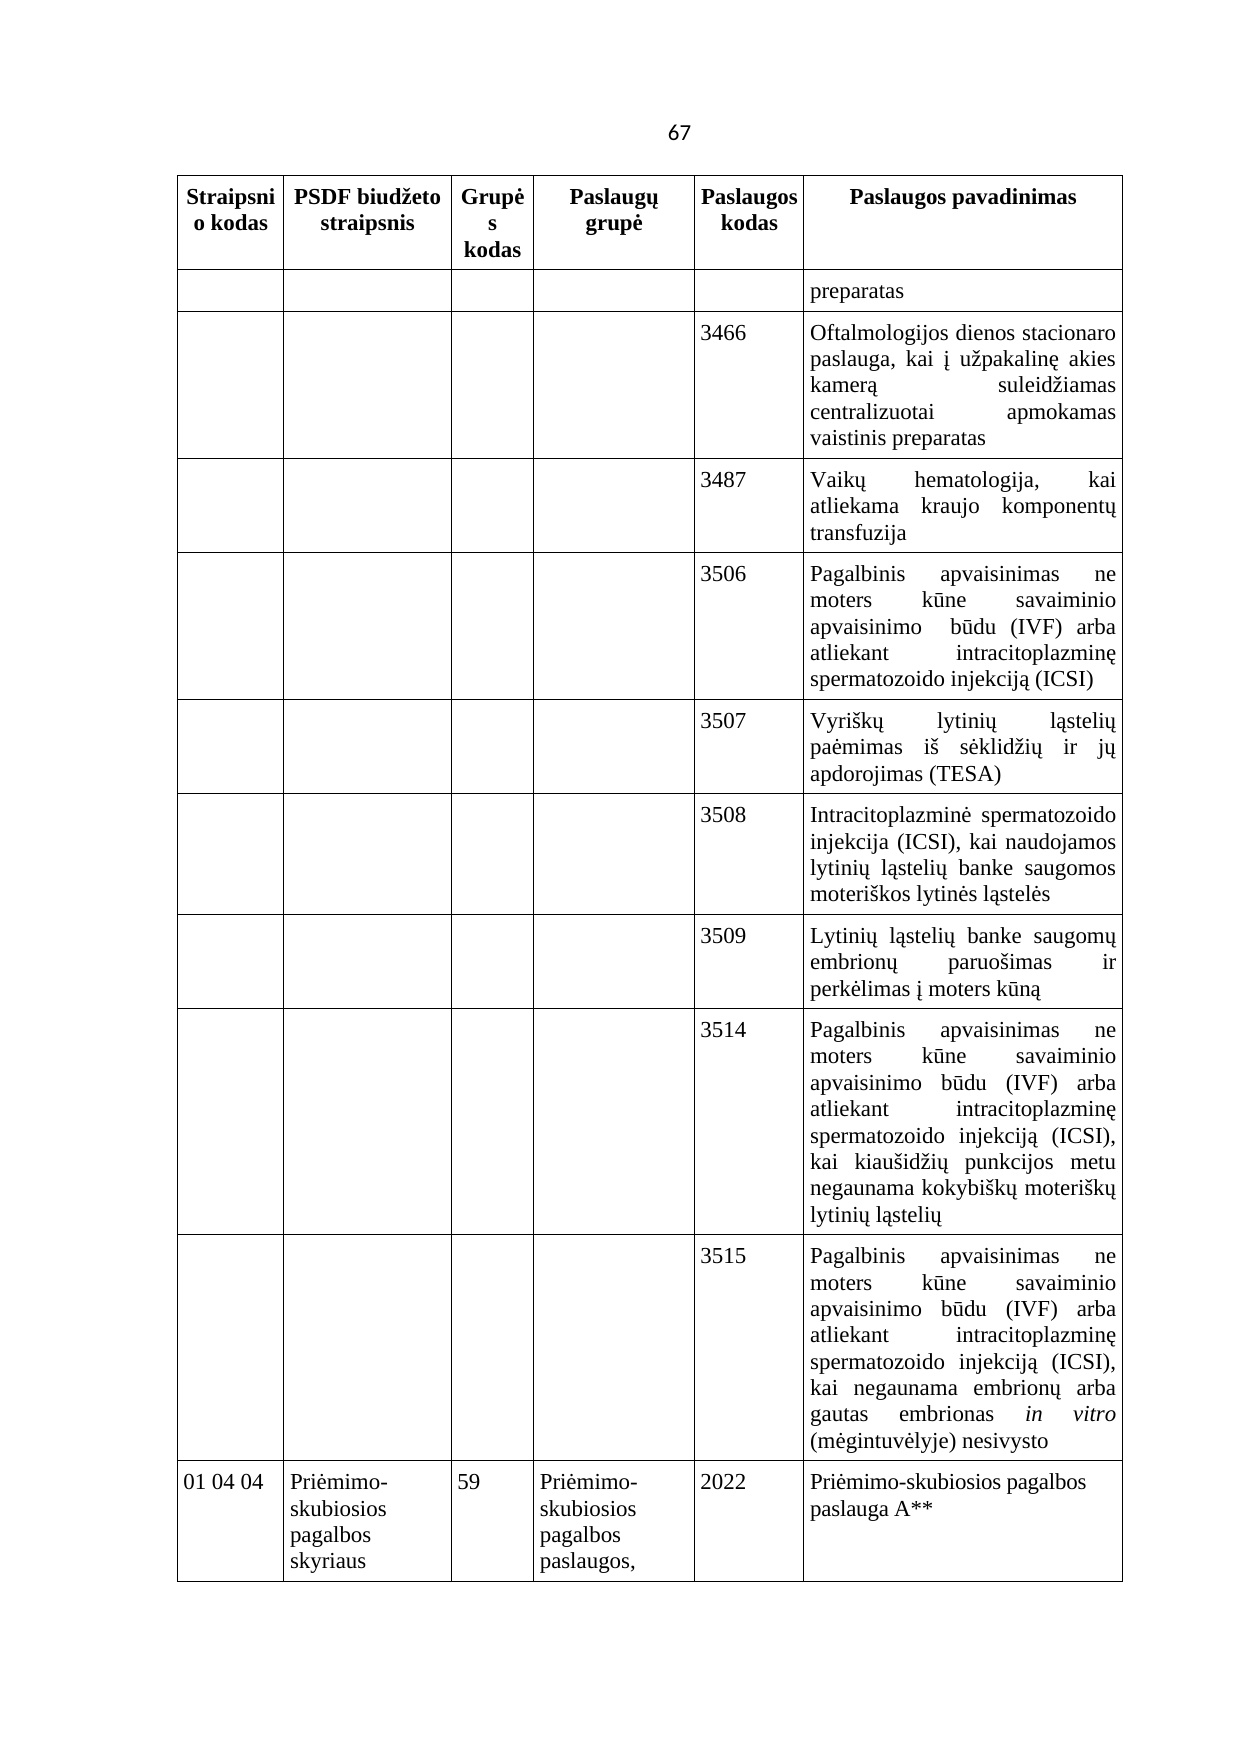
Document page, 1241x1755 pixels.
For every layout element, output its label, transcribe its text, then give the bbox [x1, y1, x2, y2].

table_cell [178, 1009, 283, 1234]
table_cell 2022 [695, 1461, 803, 1581]
table_cell Priėmimo-skubiosios pagalbos paslaugos, [534, 1461, 694, 1581]
table_cell [534, 915, 694, 1008]
table_cell Pagalbinis apvaisinimas ne moters kūne savaiminio apvaisinimo būdu (IVF) arba atliekant intracitoplazminę spermatozoido injekciją (ICSI) [804, 553, 1122, 699]
table_cell [534, 312, 694, 458]
table_cell Priėmimo-skubiosios pagalbos paslauga A** [804, 1461, 1122, 1581]
table_cell [452, 270, 533, 311]
table_cell [284, 459, 451, 552]
table_cell 3507 [695, 700, 803, 793]
table_cell [534, 700, 694, 793]
table_cell Vaikų hematologija, kai atliekama kraujo komponentų transfuzija [804, 459, 1122, 552]
table_cell [452, 1235, 533, 1460]
table_cell [284, 553, 451, 699]
table_cell [695, 270, 803, 311]
table_cell [178, 459, 283, 552]
table_cell Vyriškų lytinių ląstelių paėmimas iš sėklidžių ir jų apdorojimas (TESA) [804, 700, 1122, 793]
table_cell 3508 [695, 794, 803, 914]
table_cell 01 04 04 [178, 1461, 283, 1581]
table_cell [284, 700, 451, 793]
table_cell [178, 312, 283, 458]
table_header Straipsnio kodas [178, 176, 283, 269]
table_cell Intracitoplazminė spermatozoido injekcija (ICSI), kai naudojamos lytinių ląstelių banke saugomos moteriškos lytinės ląstelės [804, 794, 1122, 914]
table_cell preparatas [804, 270, 1122, 311]
table_cell [452, 1009, 533, 1234]
table_cell [534, 553, 694, 699]
table_header Paslaugos kodas [695, 176, 803, 269]
table_cell Priėmimo-skubiosios pagalbos skyriaus [284, 1461, 451, 1581]
table_header Paslaugų grupė [534, 176, 694, 269]
table_cell [284, 1009, 451, 1234]
table_cell [452, 553, 533, 699]
table_cell 59 [452, 1461, 533, 1581]
table_cell [178, 794, 283, 914]
table_cell [534, 270, 694, 311]
table_cell 3509 [695, 915, 803, 1008]
table_cell [284, 794, 451, 914]
table_cell [534, 1235, 694, 1460]
table_cell [534, 1009, 694, 1234]
table_cell [452, 794, 533, 914]
table_cell [284, 312, 451, 458]
table_cell 3515 [695, 1235, 803, 1460]
table_cell [178, 553, 283, 699]
table_cell Oftalmologijos dienos stacionaro paslauga, kai į užpakalinę akies kamerą suleidžiamas centralizuotai apmokamas vaistinis preparatas [804, 312, 1122, 458]
table_cell [178, 1235, 283, 1460]
table_cell Lytinių ląstelių banke saugomų embrionų paruošimas ir perkėlimas į moters kūną [804, 915, 1122, 1008]
table_cell [284, 1235, 451, 1460]
table_cell [534, 794, 694, 914]
table_cell [452, 312, 533, 458]
table_cell Pagalbinis apvaisinimas ne moters kūne savaiminio apvaisinimo būdu (IVF) arba atliekant intracitoplazminę spermatozoido injekciją (ICSI), kai negaunama embrionų arba gautas embrionas in vitro (mėgintuvėlyje) nesivysto [804, 1235, 1122, 1460]
table_cell [178, 700, 283, 793]
table_cell Pagalbinis apvaisinimas ne moters kūne savaiminio apvaisinimo būdu (IVF) arba atliekant intracitoplazminę spermatozoido injekciją (ICSI), kai kiaušidžių punkcijos metu negaunama kokybiškų moteriškų lytinių ląstelių [804, 1009, 1122, 1234]
table_cell [284, 915, 451, 1008]
table_header Paslaugos pavadinimas [804, 176, 1122, 269]
table_cell 3506 [695, 553, 803, 699]
table_header Grupės kodas [452, 176, 533, 269]
table_cell 3487 [695, 459, 803, 552]
table_header PSDF biudžeto straipsnis [284, 176, 451, 269]
table_cell [178, 270, 283, 311]
table_cell 3514 [695, 1009, 803, 1234]
table_cell [452, 700, 533, 793]
table_cell 3466 [695, 312, 803, 458]
table_cell [178, 915, 283, 1008]
table_cell [452, 915, 533, 1008]
table_cell [534, 459, 694, 552]
table_cell [284, 270, 451, 311]
table_cell [452, 459, 533, 552]
